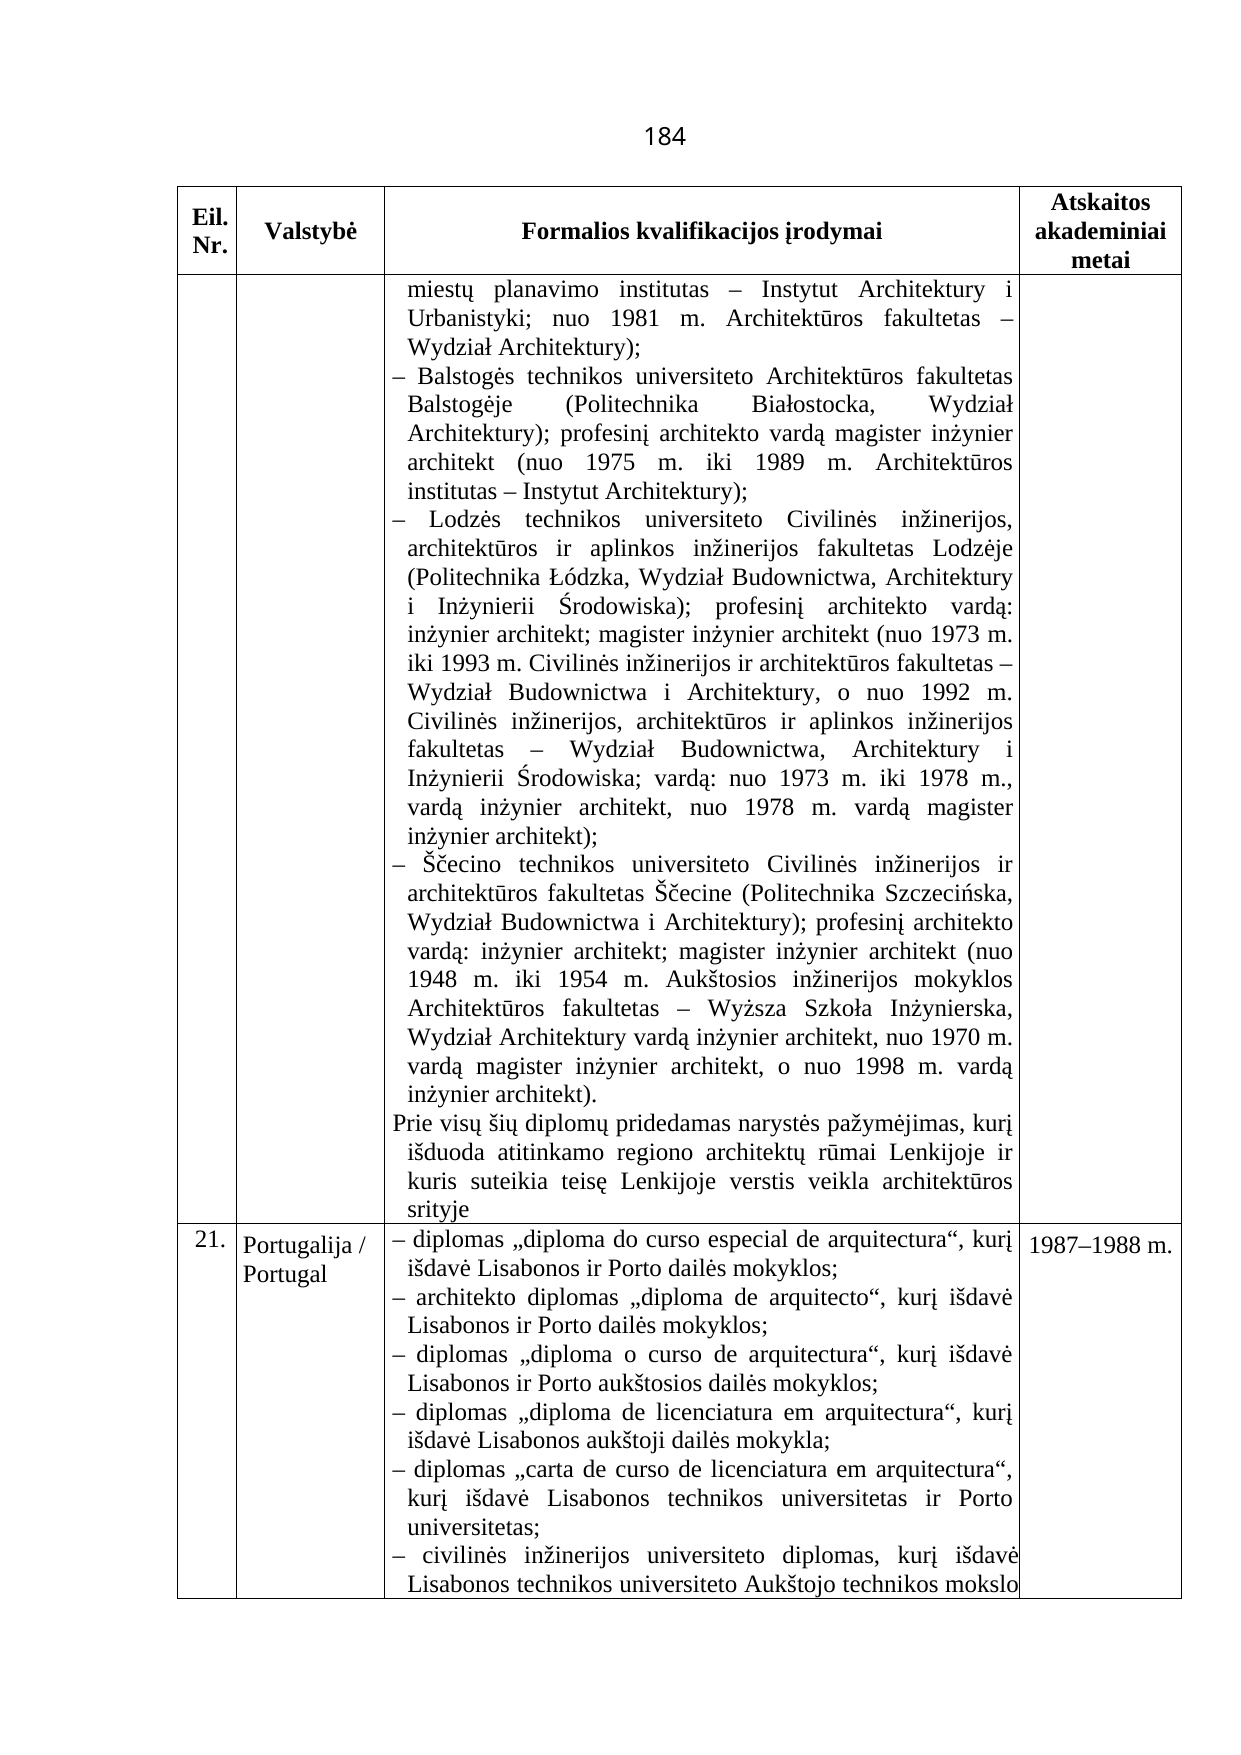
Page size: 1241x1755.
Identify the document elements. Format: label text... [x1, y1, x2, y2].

table_cell [237, 275, 384, 1223]
table_cell 21. [178, 1224, 236, 1598]
table_cell 1987–1988 m. [1020, 1224, 1181, 1598]
table_cell [178, 275, 236, 1223]
table_cell [1020, 275, 1181, 1223]
table_header Eil. Nr. [178, 187, 236, 273]
table_header Valstybė [237, 187, 384, 273]
table_cell miestų planavimo institutas – Instytut Architektury i Urbanistyki; nuo 1981 m. Architektūros fakultetas – Wydział Architektury); – Balstogės technikos universiteto Architektūros fakultetas Balstogėje (Politechnika Białostocka, Wydział Architektury); profesinį architekto vardą magister inżynier architekt (nuo 1975 m. iki 1989 m. Architektūros institutas – Instytut Architektury); – Lodzės technikos universiteto Civilinės inžinerijos, architektūros ir aplinkos inžinerijos fakultetas Lodzėje (Politechnika Łódzka, Wydział Budownictwa, Architektury i Inżynierii Środowiska); profesinį architekto vardą: inżynier architekt; magister inżynier architekt (nuo 1973 m. iki 1993 m. Civilinės inžinerijos ir architektūros fakultetas – Wydział Budownictwa i Architektury, o nuo 1992 m. Civilinės inžinerijos, architektūros ir aplinkos inžinerijos fakultetas – Wydział Budownictwa, Architektury i Inżynierii Środowiska; vardą: nuo 1973 m. iki 1978 m., vardą inżynier architekt, nuo 1978 m. vardą magister inżynier architekt); – Ščecino technikos universiteto Civilinės inžinerijos ir architektūros fakultetas Ščecine (Politechnika Szczecińska, Wydział Budownictwa i Architektury); profesinį architekto vardą: inżynier architekt; magister inżynier architekt (nuo 1948 m. iki 1954 m. Aukštosios inžinerijos mokyklos Architektūros fakultetas – Wyższa Szkoła Inżynierska, Wydział Architektury vardą inżynier architekt, nuo 1970 m. vardą magister inżynier architekt, o nuo 1998 m. vardą inżynier architekt). Prie visų šių diplomų pridedamas narystės pažymėjimas, kurį išduoda atitinkamo regiono architektų rūmai Lenkijoje ir kuris suteikia teisę Lenkijoje verstis veikla architektūros srityje [385, 275, 1019, 1223]
table_header Formalios kvalifikacijos įrodymai [385, 187, 1019, 273]
table_header Atskaitos akademiniai metai [1020, 187, 1181, 273]
table_cell – diplomas „diploma do curso especial de arquitectura“, kurį išdavė Lisabonos ir Porto dailės mokyklos; – architekto diplomas „diploma de arquitecto“, kurį išdavė Lisabonos ir Porto dailės mokyklos; – diplomas „diploma o curso de arquitectura“, kurį išdavė Lisabonos ir Porto aukštosios dailės mokyklos; – diplomas „diploma de licenciatura em arquitectura“, kurį išdavė Lisabonos aukštoji dailės mokykla; – diplomas „carta de curso de licenciatura em arquitectura“, kurį išdavė Lisabonos technikos universitetas ir Porto universitetas; – civilinės inžinerijos universiteto diplomas, kurį išdavė Lisabonos technikos universiteto Aukštojo technikos mokslo [385, 1224, 1019, 1598]
table_cell Portugalija / Portugal [237, 1224, 384, 1598]
